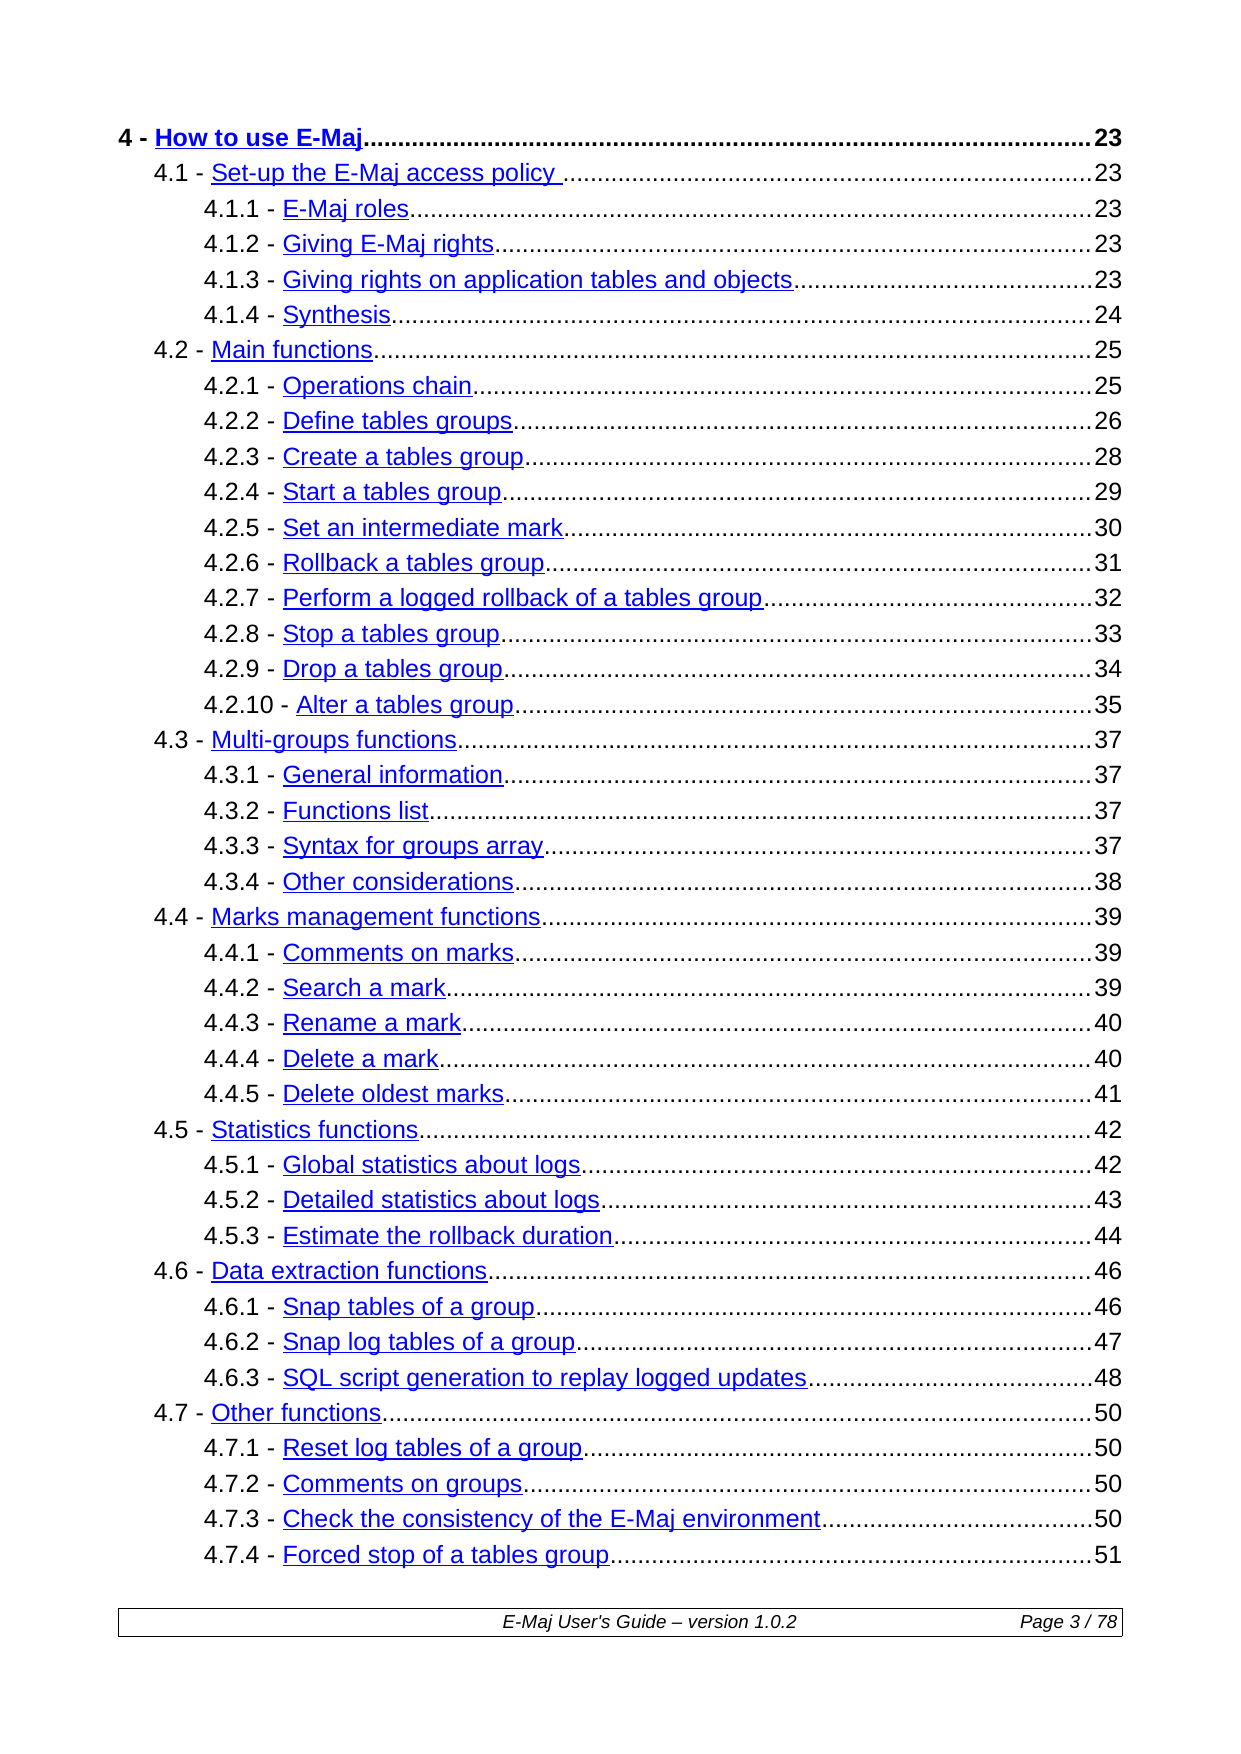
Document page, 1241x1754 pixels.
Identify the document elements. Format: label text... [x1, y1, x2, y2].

text 4.3.2 - Functions list 37 [168, 791, 1122, 826]
text 4.1.3 - Giving rights on application tables and objects 23 [168, 260, 1122, 295]
text 4.3.4 - Other considerations 38 [168, 862, 1122, 897]
text 4.2.3 - Create a tables group 28 [168, 437, 1122, 472]
text 4.6.3 - SQL script generation to replay logged updates 48 [168, 1358, 1122, 1393]
text 4.7.4 - Forced stop of a tables group 51 [168, 1535, 1122, 1570]
text 4.4.2 - Search a mark 39 [168, 968, 1122, 1003]
text 4.1 - Set-up the E-Maj access policy 23 [118, 153, 1122, 189]
text 4.3 - Multi-groups functions 37 [118, 720, 1122, 756]
text 4.1.4 - Synthesis 24 [168, 295, 1122, 331]
text 4.6 - Data extraction functions 46 [118, 1251, 1122, 1287]
text 4.2.1 - Operations chain 25 [168, 366, 1122, 401]
text 4.2.4 - Start a tables group 29 [168, 472, 1122, 508]
text 4.1.2 - Giving E-Maj rights 23 [168, 224, 1122, 260]
text 4.2.8 - Stop a tables group 33 [168, 614, 1122, 649]
text 4.4 - Marks management functions 39 [118, 897, 1122, 933]
text 4.7.3 - Check the consistency of the E-Maj environment 50 [168, 1499, 1122, 1535]
text 4.3.3 - Syntax for groups array 37 [168, 826, 1122, 862]
text 4.6.2 - Snap log tables of a group 47 [168, 1322, 1122, 1358]
text 4.5.3 - Estimate the rollback duration 44 [168, 1216, 1122, 1251]
text 4.7.1 - Reset log tables of a group 50 [168, 1428, 1122, 1464]
text 4.4.1 - Comments on marks 39 [168, 933, 1122, 968]
text 4.2 - Main functions 25 [118, 331, 1122, 366]
text 4.2.9 - Drop a tables group 34 [168, 649, 1122, 685]
text 4.2.7 - Perform a logged rollback of a tables group 32 [168, 578, 1122, 614]
text 4.2.6 - Rollback a tables group 31 [168, 543, 1122, 578]
text 4.4.4 - Delete a mark 40 [168, 1039, 1122, 1074]
text 4.7.2 - Comments on groups 50 [168, 1464, 1122, 1499]
text 4.5.1 - Global statistics about logs 42 [168, 1145, 1122, 1181]
text 4.1.1 - E-Maj roles 23 [168, 189, 1122, 224]
text 4.3.1 - General information 37 [168, 756, 1122, 791]
text 4.4.3 - Rename a mark 40 [168, 1003, 1122, 1039]
text 4.6.1 - Snap tables of a group 46 [168, 1287, 1122, 1322]
text 4.5.2 - Detailed statistics about logs 43 [168, 1181, 1122, 1216]
text 4 - How to use E-Maj 23 [118, 118, 1122, 153]
text 4.7 - Other functions 50 [118, 1393, 1122, 1428]
text 4.4.5 - Delete oldest marks 41 [168, 1074, 1122, 1110]
text 4.2.2 - Define tables groups 26 [168, 401, 1122, 437]
text 4.2.5 - Set an intermediate mark 30 [168, 508, 1122, 543]
text 4.2.10 - Alter a tables group 35 [168, 685, 1122, 720]
text 4.5 - Statistics functions 42 [118, 1110, 1122, 1145]
